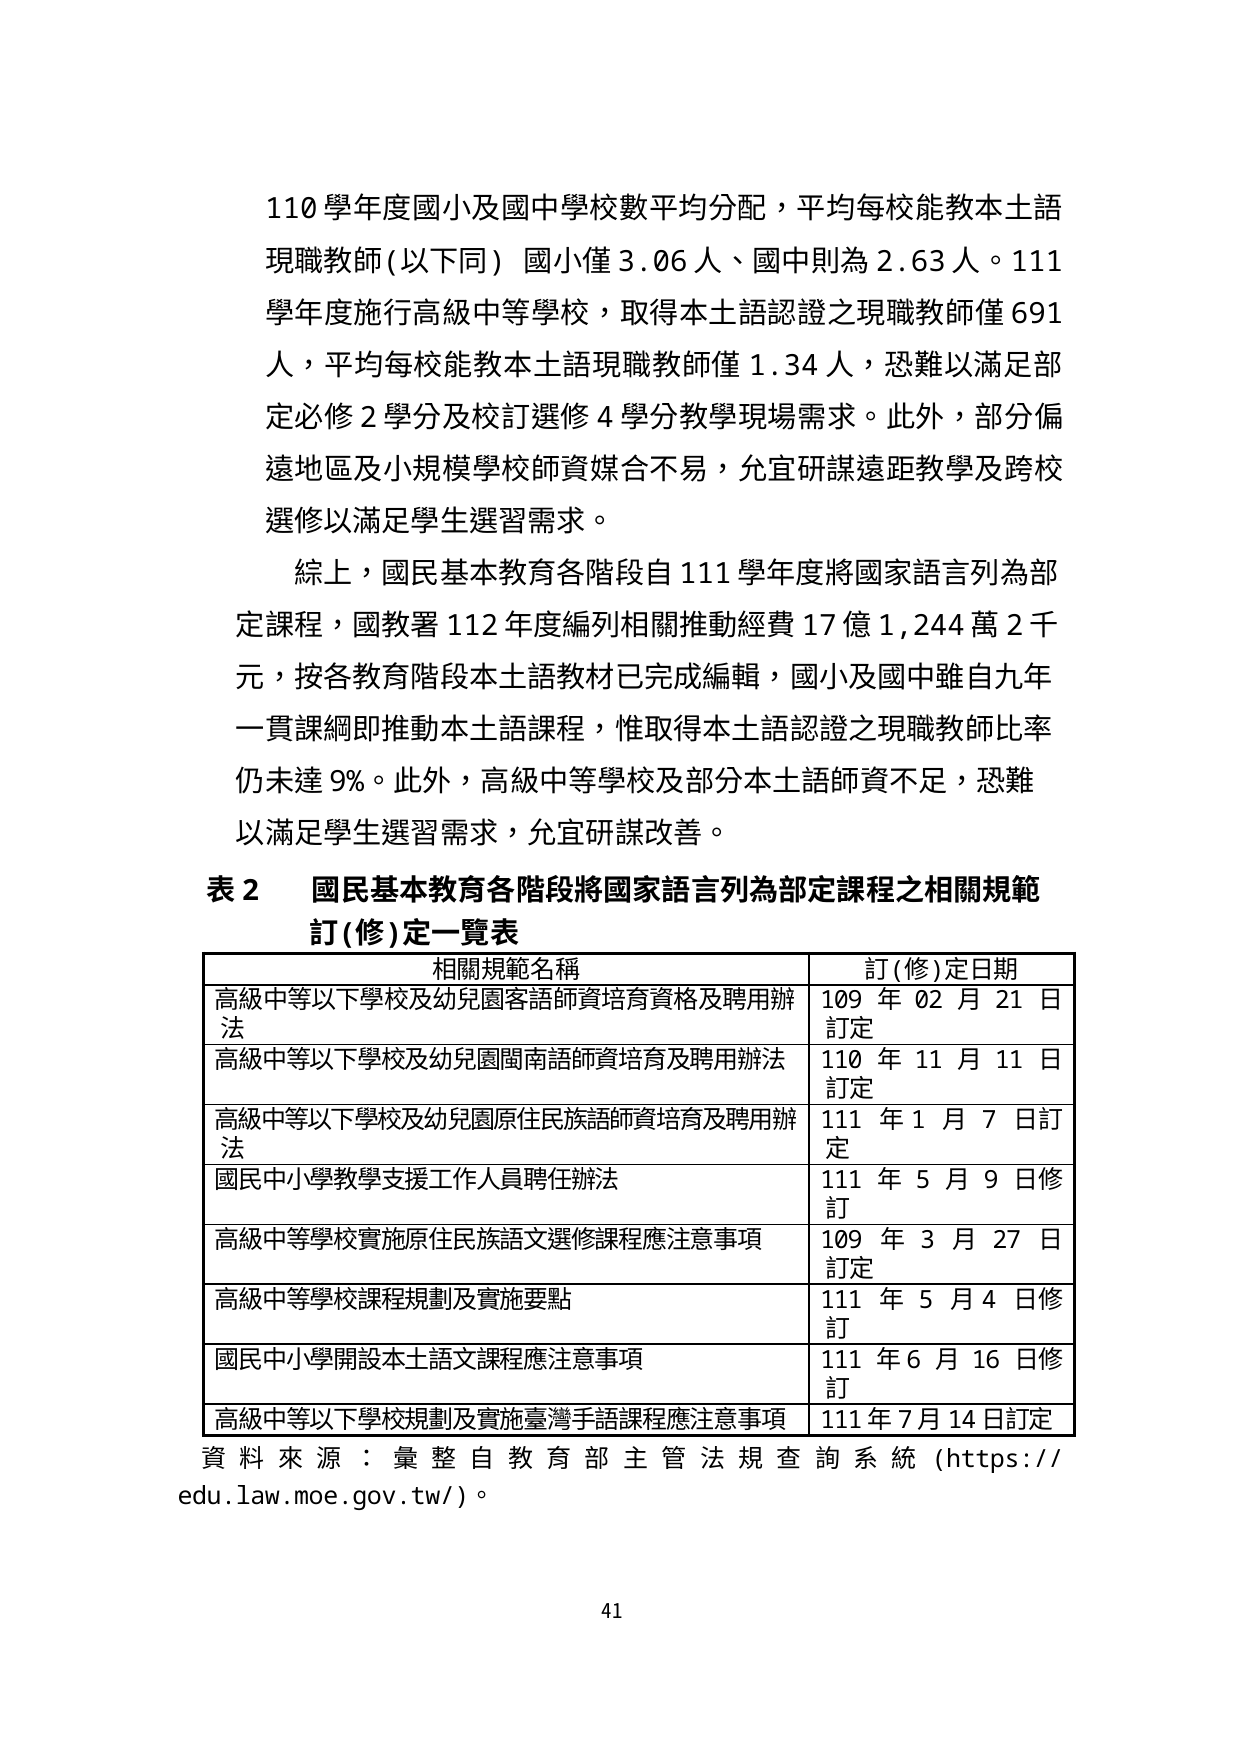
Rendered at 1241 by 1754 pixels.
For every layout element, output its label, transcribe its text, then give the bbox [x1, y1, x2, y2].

table_cell 高級中等學校課程規劃及實施要點 [205, 1285, 808, 1343]
table_cell 111 年 5 月4 日修訂 [810, 1285, 1073, 1343]
table_cell 高級中等學校實施原住民族語文選修課程應注意事項 [205, 1225, 808, 1283]
table_cell 高級中等以下學校及幼兒園閩南語師資培育及聘用辦法 [205, 1045, 808, 1104]
table_header 訂(修)定日期 [810, 955, 1073, 984]
table_cell 111 年6 月 16 日修訂 [810, 1345, 1073, 1403]
table_cell 111年7月14日訂定 [810, 1405, 1073, 1434]
table_cell 109 年 3 月 27 日訂定 [810, 1225, 1073, 1283]
text 綜上，國民基本教育各階段自111學年度將國家語言列為部定課程，國教署112年度編列相關推動經費17億1,244萬2千元，按各教育階段本土語教材已完成編輯，國小及國中雖自九年一貫課綱即推動本土語課程，惟取得本土語認證之現職教師比率仍未達9%。此外，高級中等學校及部分本土語師資不足，恐難以滿足學生選習需求，允宜研謀改善。 [236, 542, 1063, 854]
text 資料來源：彙整自教育部主管法規查詢系統(https://edu.law.moe.gov.tw/)。 [177, 1437, 1063, 1512]
table_cell 高級中等以下學校及幼兒園客語師資培育資格及聘用辦法 [205, 986, 808, 1044]
table_cell 高級中等以下學校規劃及實施臺灣手語課程應注意事項 [205, 1405, 808, 1434]
table_cell 111 年1 月 7 日訂定 [810, 1105, 1073, 1163]
table_header 相關規範名稱 [205, 955, 808, 984]
text 表2 國民基本教育各階段將國家語言列為部定課程之相關規範訂(修)定一覽表 [207, 867, 1063, 952]
table_cell 高級中等以下學校及幼兒園原住民族語師資培育及聘用辦法 [205, 1105, 808, 1163]
text 110學年度國小及國中學校數平均分配，平均每校能教本土語現職教師(以下同) 國小僅3.06人、國中則為2.63人。111學年度施行高級中等學校，取得本土語認證之現職教師僅691人，平均每校能教本土語現職教師僅1.34人，恐難以滿足部定必修2學分及校訂選修4學分教學現場需求。此外，部分偏遠地區及小規模學校師資媒合不易，允宜研謀遠距教學及跨校選修以滿足學生選習需求。 [265, 177, 1063, 542]
table_cell 110 年 11 月 11 日訂定 [810, 1045, 1073, 1104]
table_cell 國民中小學開設本土語文課程應注意事項 [205, 1345, 808, 1403]
table_cell 國民中小學教學支援工作人員聘任辦法 [205, 1165, 808, 1223]
table_cell 109 年 02 月 21 日訂定 [810, 986, 1073, 1044]
table_cell 111 年 5 月 9 日修訂 [810, 1165, 1073, 1223]
